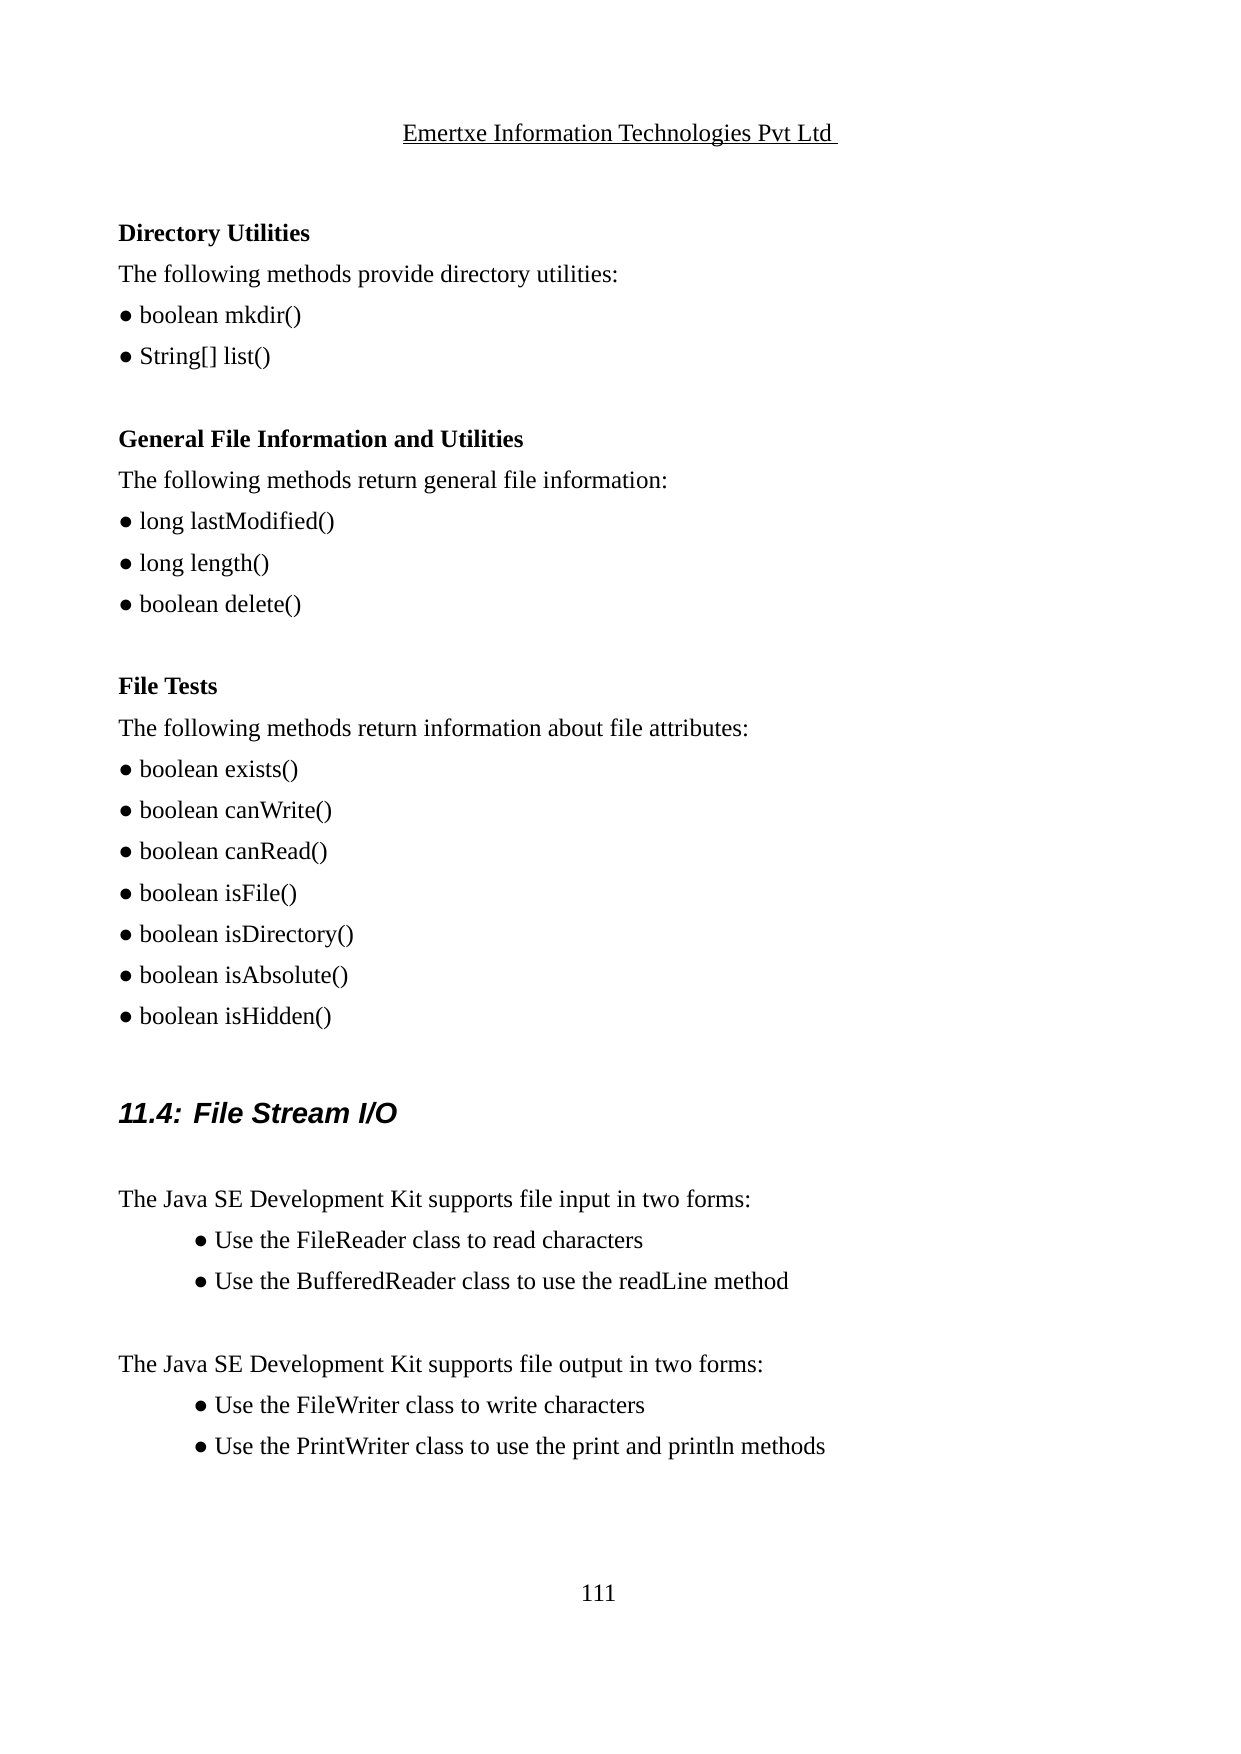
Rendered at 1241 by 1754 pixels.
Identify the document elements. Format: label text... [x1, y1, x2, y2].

text ● boolean mkdir() [118, 300, 1122, 329]
text The following methods provide directory utilities: [118, 259, 1122, 288]
text ● boolean exists() [118, 754, 1122, 783]
text ● boolean isAbsolute() [118, 960, 1122, 989]
text ● boolean delete() [118, 589, 1122, 618]
text The following methods return information about file attributes: [118, 713, 1122, 741]
text The Java SE Development Kit supports file output in two forms: [118, 1349, 1122, 1377]
text ● boolean canWrite() [118, 795, 1122, 824]
text The following methods return general file information: [118, 465, 1122, 494]
subtitle File Stream I/O [118, 1096, 1122, 1130]
text ● Use the BufferedReader class to use the readLine method [118, 1266, 1122, 1295]
text ● boolean canRead() [118, 836, 1122, 865]
text ● Use the FileReader class to read characters [118, 1225, 1122, 1254]
text ● Use the FileWriter class to write characters [118, 1390, 1122, 1419]
text ● String[] list() [118, 341, 1122, 370]
text Directory Utilities [118, 218, 1122, 246]
text ● Use the PrintWriter class to use the print and println methods [118, 1431, 1122, 1460]
text The Java SE Development Kit supports file input in two forms: [118, 1184, 1122, 1212]
text ● boolean isFile() [118, 878, 1122, 906]
text ● long lastModified() [118, 506, 1122, 535]
text ● boolean isHidden() [118, 1001, 1122, 1030]
text ● long length() [118, 548, 1122, 576]
text File Tests [118, 671, 1122, 700]
text ● boolean isDirectory() [118, 919, 1122, 948]
text General File Information and Utilities [118, 424, 1122, 453]
